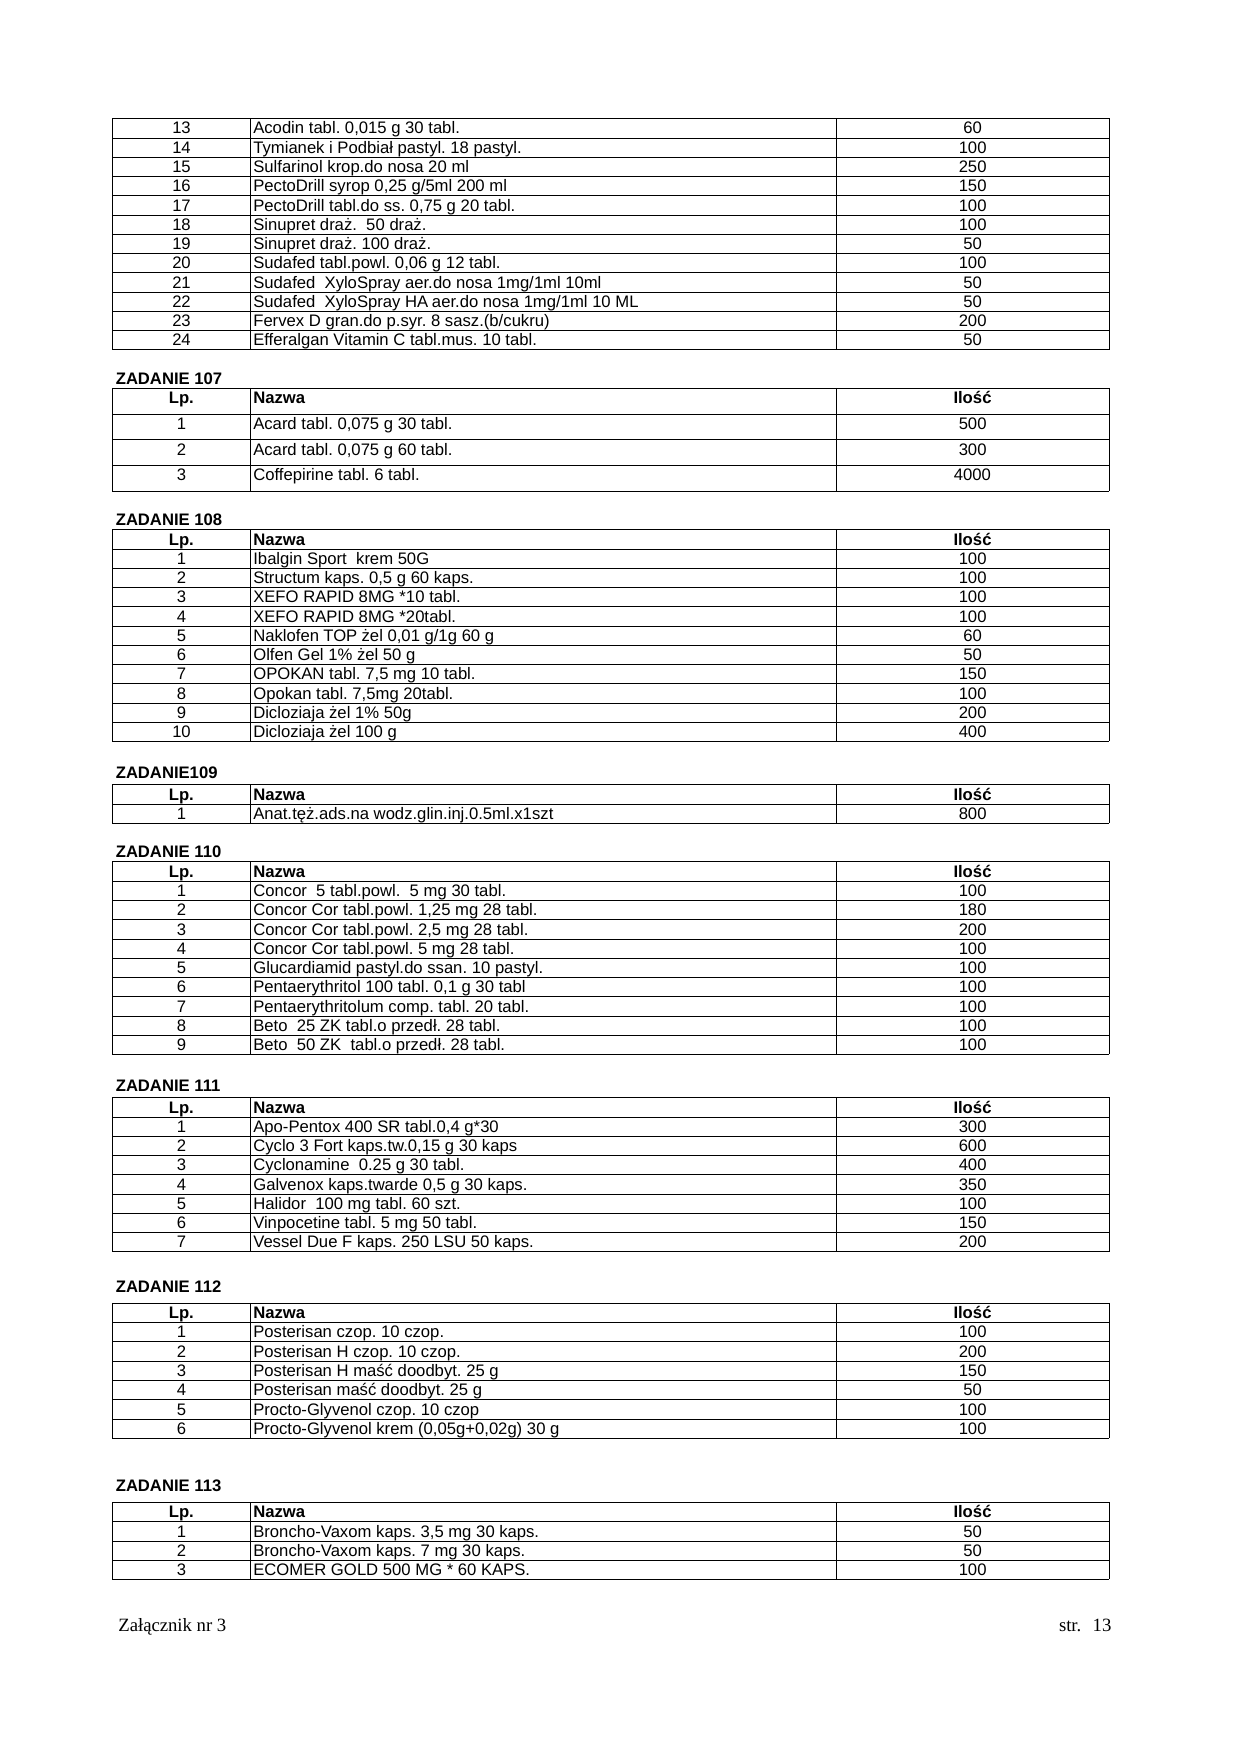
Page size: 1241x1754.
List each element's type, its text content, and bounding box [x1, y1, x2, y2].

table_cell 7 [113, 997, 250, 1016]
table_cell 50 [837, 646, 1109, 664]
table_cell 8 [113, 1017, 250, 1035]
table_cell Ilość [837, 1304, 1109, 1322]
table_cell 50 [837, 293, 1109, 311]
table_cell Dicloziaja żel 100 g [251, 723, 836, 741]
table_cell 20 [113, 254, 250, 272]
table_cell 50 [837, 273, 1109, 292]
table_cell 100 [837, 940, 1109, 958]
table_cell [250, 1277, 836, 1303]
table_cell 3 [113, 1362, 250, 1380]
table_cell 200 [837, 312, 1109, 330]
table_cell ECOMER GOLD 500 MG * 60 KAPS. [251, 1561, 836, 1579]
table_cell 100 [837, 684, 1109, 703]
table_cell 5 [113, 627, 250, 645]
table_cell Acodin tabl. 0,015 g 30 tabl. [251, 119, 836, 137]
table_cell 5 [113, 959, 250, 977]
table_cell 13 [113, 119, 250, 137]
table_cell Glucardiamid pastyl.do ssan. 10 pastyl. [251, 959, 836, 977]
table_cell [250, 1252, 836, 1277]
table_cell Concor Cor tabl.powl. 5 mg 28 tabl. [251, 940, 836, 958]
table_cell 180 [837, 901, 1109, 919]
table_cell Sudafed tabl.powl. 0,06 g 12 tabl. [251, 254, 836, 272]
table_cell Ilość [837, 1503, 1109, 1521]
table_cell 22 [113, 293, 250, 311]
table_cell Nazwa [251, 785, 836, 804]
table_cell 200 [837, 1342, 1109, 1361]
table_cell Ilość [837, 862, 1109, 881]
table_cell Pentaerythritol 100 tabl. 0,1 g 30 tabl [251, 978, 836, 996]
table_cell 100 [837, 550, 1109, 568]
table_cell [836, 824, 1109, 861]
table_cell [113, 492, 250, 510]
table_cell 100 [837, 196, 1109, 214]
table_cell 100 [837, 1195, 1109, 1213]
table_cell 4 [113, 1175, 250, 1194]
table_cell Posterisan czop. 10 czop. [251, 1323, 836, 1341]
table_cell [836, 742, 1109, 763]
table_cell Beto 50 ZK tabl.o przedł. 28 tabl. [251, 1036, 836, 1054]
table_cell [250, 492, 836, 510]
table_cell Nazwa [251, 530, 836, 548]
table_cell Ilość [837, 530, 1109, 548]
table_cell 6 [113, 1420, 250, 1438]
table_cell 2 [113, 1542, 250, 1560]
table_cell 100 [837, 254, 1109, 272]
table_cell [836, 1277, 1109, 1303]
table_cell Anat.tęż.ads.na wodz.glin.inj.0.5ml.x1szt [251, 805, 836, 823]
table_cell 50 [837, 235, 1109, 253]
table_cell ZADANIE 112 [113, 1277, 250, 1303]
table_cell 9 [113, 1036, 250, 1054]
table_cell Dicloziaja żel 1% 50g [251, 704, 836, 722]
table_cell Lp. [113, 389, 250, 413]
table_cell 2 [113, 1137, 250, 1155]
table_cell Nazwa [251, 1304, 836, 1322]
table_cell Posterisan H maść doodbyt. 25 g [251, 1362, 836, 1380]
table_cell [250, 1076, 836, 1097]
table_cell 100 [837, 216, 1109, 234]
table_cell Galvenox kaps.twarde 0,5 g 30 kaps. [251, 1175, 836, 1194]
table_cell ZADANIE 107 [113, 369, 250, 388]
table_cell [836, 492, 1109, 510]
table_cell 100 [837, 882, 1109, 900]
table_cell 3 [113, 1561, 250, 1579]
table_cell 150 [837, 1362, 1109, 1380]
table_cell 1 [113, 1323, 250, 1341]
table_cell Fervex D gran.do p.syr. 8 sasz.(b/cukru) [251, 312, 836, 330]
table_cell 1 [113, 1522, 250, 1541]
table_cell Structum kaps. 0,5 g 60 kaps. [251, 569, 836, 587]
table_cell [836, 1439, 1109, 1476]
table_cell Concor 5 tabl.powl. 5 mg 30 tabl. [251, 882, 836, 900]
table_cell Sinupret draż. 50 draż. [251, 216, 836, 234]
table_cell Lp. [113, 1304, 250, 1322]
table_cell 2 [113, 901, 250, 919]
table_cell Ilość [837, 1098, 1109, 1117]
table_cell Opokan tabl. 7,5mg 20tabl. [251, 684, 836, 703]
table_cell 100 [837, 1561, 1109, 1579]
table_cell 400 [837, 1156, 1109, 1174]
table_cell [250, 510, 836, 529]
table_cell Efferalgan Vitamin C tabl.mus. 10 tabl. [251, 331, 836, 349]
table_cell [250, 742, 836, 763]
table_cell 18 [113, 216, 250, 234]
table_cell Broncho-Vaxom kaps. 3,5 mg 30 kaps. [251, 1522, 836, 1541]
table_cell Broncho-Vaxom kaps. 7 mg 30 kaps. [251, 1542, 836, 1560]
table_cell Nazwa [251, 1503, 836, 1521]
table_cell Vinpocetine tabl. 5 mg 50 tabl. [251, 1214, 836, 1232]
table_cell 2 [113, 440, 250, 465]
table_cell [113, 742, 250, 763]
table_cell [836, 510, 1109, 529]
table_cell 4 [113, 607, 250, 626]
table_cell Lp. [113, 1503, 250, 1521]
table_cell Cyclonamine 0.25 g 30 tabl. [251, 1156, 836, 1174]
table_cell Concor Cor tabl.powl. 2,5 mg 28 tabl. [251, 920, 836, 938]
table_cell 2 [113, 569, 250, 587]
table_cell 3 [113, 920, 250, 938]
table_cell 50 [837, 1522, 1109, 1541]
table_cell 6 [113, 978, 250, 996]
table_cell Apo-Pentox 400 SR tabl.0,4 g*30 [251, 1118, 836, 1136]
table_cell 1 [113, 550, 250, 568]
table_cell Lp. [113, 1098, 250, 1117]
table_cell [836, 350, 1109, 369]
table_cell 4000 [837, 466, 1109, 491]
table_cell Procto-Glyvenol krem (0,05g+0,02g) 30 g [251, 1420, 836, 1438]
table_cell 16 [113, 177, 250, 195]
table_cell 50 [837, 1381, 1109, 1399]
table_cell Lp. [113, 862, 250, 881]
table_cell 100 [837, 1017, 1109, 1035]
table_cell Posterisan H czop. 10 czop. [251, 1342, 836, 1361]
table_cell Sinupret draż. 100 draż. [251, 235, 836, 253]
table_cell 100 [837, 1323, 1109, 1341]
table_cell Lp. [113, 530, 250, 548]
table_cell 5 [113, 1195, 250, 1213]
table_cell 7 [113, 665, 250, 683]
table_cell 14 [113, 139, 250, 157]
table_cell 100 [837, 588, 1109, 606]
table_cell [250, 1055, 836, 1076]
table_cell Sudafed XyloSpray aer.do nosa 1mg/1ml 10ml [251, 273, 836, 292]
table_cell 300 [837, 1118, 1109, 1136]
table_cell 4 [113, 940, 250, 958]
table_cell ZADANIE 113 [113, 1476, 250, 1502]
table_cell [250, 1476, 836, 1502]
table_cell XEFO RAPID 8MG *10 tabl. [251, 588, 836, 606]
table_cell 1 [113, 805, 250, 823]
table_cell ZADANIE 110 [113, 824, 250, 861]
table_cell 50 [837, 1542, 1109, 1560]
table_cell [836, 1252, 1109, 1277]
table_cell 600 [837, 1137, 1109, 1155]
table_cell Acard tabl. 0,075 g 60 tabl. [251, 440, 836, 465]
table_cell 200 [837, 704, 1109, 722]
table_cell 6 [113, 646, 250, 664]
table_cell Olfen Gel 1% żel 50 g [251, 646, 836, 664]
table_cell 3 [113, 466, 250, 491]
table_cell 400 [837, 723, 1109, 741]
table_cell 200 [837, 920, 1109, 938]
table_cell 10 [113, 723, 250, 741]
table_cell ZADANIE 108 [113, 510, 250, 529]
table_cell [836, 1055, 1109, 1076]
table_cell Ilość [837, 785, 1109, 804]
table_cell [250, 1439, 836, 1476]
table_cell 9 [113, 704, 250, 722]
table_cell 3 [113, 588, 250, 606]
table_cell Procto-Glyvenol czop. 10 czop [251, 1400, 836, 1418]
table_cell 24 [113, 331, 250, 349]
table_cell Coffepirine tabl. 6 tabl. [251, 466, 836, 491]
table_cell Cyclo 3 Fort kaps.tw.0,15 g 30 kaps [251, 1137, 836, 1155]
table_cell 2 [113, 1342, 250, 1361]
table_cell 150 [837, 177, 1109, 195]
table_cell 1 [113, 882, 250, 900]
table_cell 3 [113, 1156, 250, 1174]
table_cell [113, 350, 250, 369]
table_cell 200 [837, 1233, 1109, 1251]
table_cell Beto 25 ZK tabl.o przedł. 28 tabl. [251, 1017, 836, 1035]
table_cell Nazwa [251, 862, 836, 881]
table_cell 100 [837, 997, 1109, 1016]
table_cell PectoDrill tabl.do ss. 0,75 g 20 tabl. [251, 196, 836, 214]
table_cell [836, 1076, 1109, 1097]
table_cell Nazwa [251, 389, 836, 413]
table_cell 150 [837, 1214, 1109, 1232]
table_cell Nazwa [251, 1098, 836, 1117]
table_cell 100 [837, 607, 1109, 626]
table_cell [113, 1252, 250, 1277]
table_cell 100 [837, 1036, 1109, 1054]
table_cell 8 [113, 684, 250, 703]
table_cell 19 [113, 235, 250, 253]
table_cell 250 [837, 158, 1109, 176]
table_cell 50 [837, 331, 1109, 349]
table_cell 60 [837, 627, 1109, 645]
table_cell Halidor 100 mg tabl. 60 szt. [251, 1195, 836, 1213]
table_cell Sulfarinol krop.do nosa 20 ml [251, 158, 836, 176]
table_cell Vessel Due F kaps. 250 LSU 50 kaps. [251, 1233, 836, 1251]
table_cell [250, 824, 836, 861]
table_cell 100 [837, 978, 1109, 996]
table_cell 350 [837, 1175, 1109, 1194]
table_cell 100 [837, 139, 1109, 157]
table_cell [836, 369, 1109, 388]
table_cell ZADANIE 111 [113, 1076, 250, 1097]
table_cell 21 [113, 273, 250, 292]
table_cell 100 [837, 1420, 1109, 1438]
table_cell [250, 369, 836, 388]
table_cell PectoDrill syrop 0,25 g/5ml 200 ml [251, 177, 836, 195]
table_cell 60 [837, 119, 1109, 137]
table_cell XEFO RAPID 8MG *20tabl. [251, 607, 836, 626]
table_cell Ibalgin Sport krem 50G [251, 550, 836, 568]
table_cell 1 [113, 415, 250, 439]
table_cell Pentaerythritolum comp. tabl. 20 tabl. [251, 997, 836, 1016]
table_cell 150 [837, 665, 1109, 683]
table_cell 100 [837, 569, 1109, 587]
table_cell 500 [837, 415, 1109, 439]
table_cell [250, 350, 836, 369]
table_cell 23 [113, 312, 250, 330]
table_cell OPOKAN tabl. 7,5 mg 10 tabl. [251, 665, 836, 683]
table_cell 800 [837, 805, 1109, 823]
table_cell [836, 763, 1109, 784]
table_cell Concor Cor tabl.powl. 1,25 mg 28 tabl. [251, 901, 836, 919]
table_cell Ilość [837, 389, 1109, 413]
table_cell [250, 763, 836, 784]
table_cell 7 [113, 1233, 250, 1251]
table_cell ZADANIE109 [113, 763, 250, 784]
table_cell [836, 1476, 1109, 1502]
table_cell Sudafed XyloSpray HA aer.do nosa 1mg/1ml 10 ML [251, 293, 836, 311]
table_cell 17 [113, 196, 250, 214]
table_cell Posterisan maść doodbyt. 25 g [251, 1381, 836, 1399]
table_cell Lp. [113, 785, 250, 804]
table_cell 100 [837, 1400, 1109, 1418]
table_cell 4 [113, 1381, 250, 1399]
table_cell 1 [113, 1118, 250, 1136]
table_cell Acard tabl. 0,075 g 30 tabl. [251, 415, 836, 439]
table_cell 6 [113, 1214, 250, 1232]
table_cell 5 [113, 1400, 250, 1418]
table_cell [113, 1055, 250, 1076]
table_cell 100 [837, 959, 1109, 977]
table_cell [113, 1439, 250, 1476]
table_cell 15 [113, 158, 250, 176]
table_cell Naklofen TOP żel 0,01 g/1g 60 g [251, 627, 836, 645]
table_cell Tymianek i Podbiał pastyl. 18 pastyl. [251, 139, 836, 157]
table_cell 300 [837, 440, 1109, 465]
